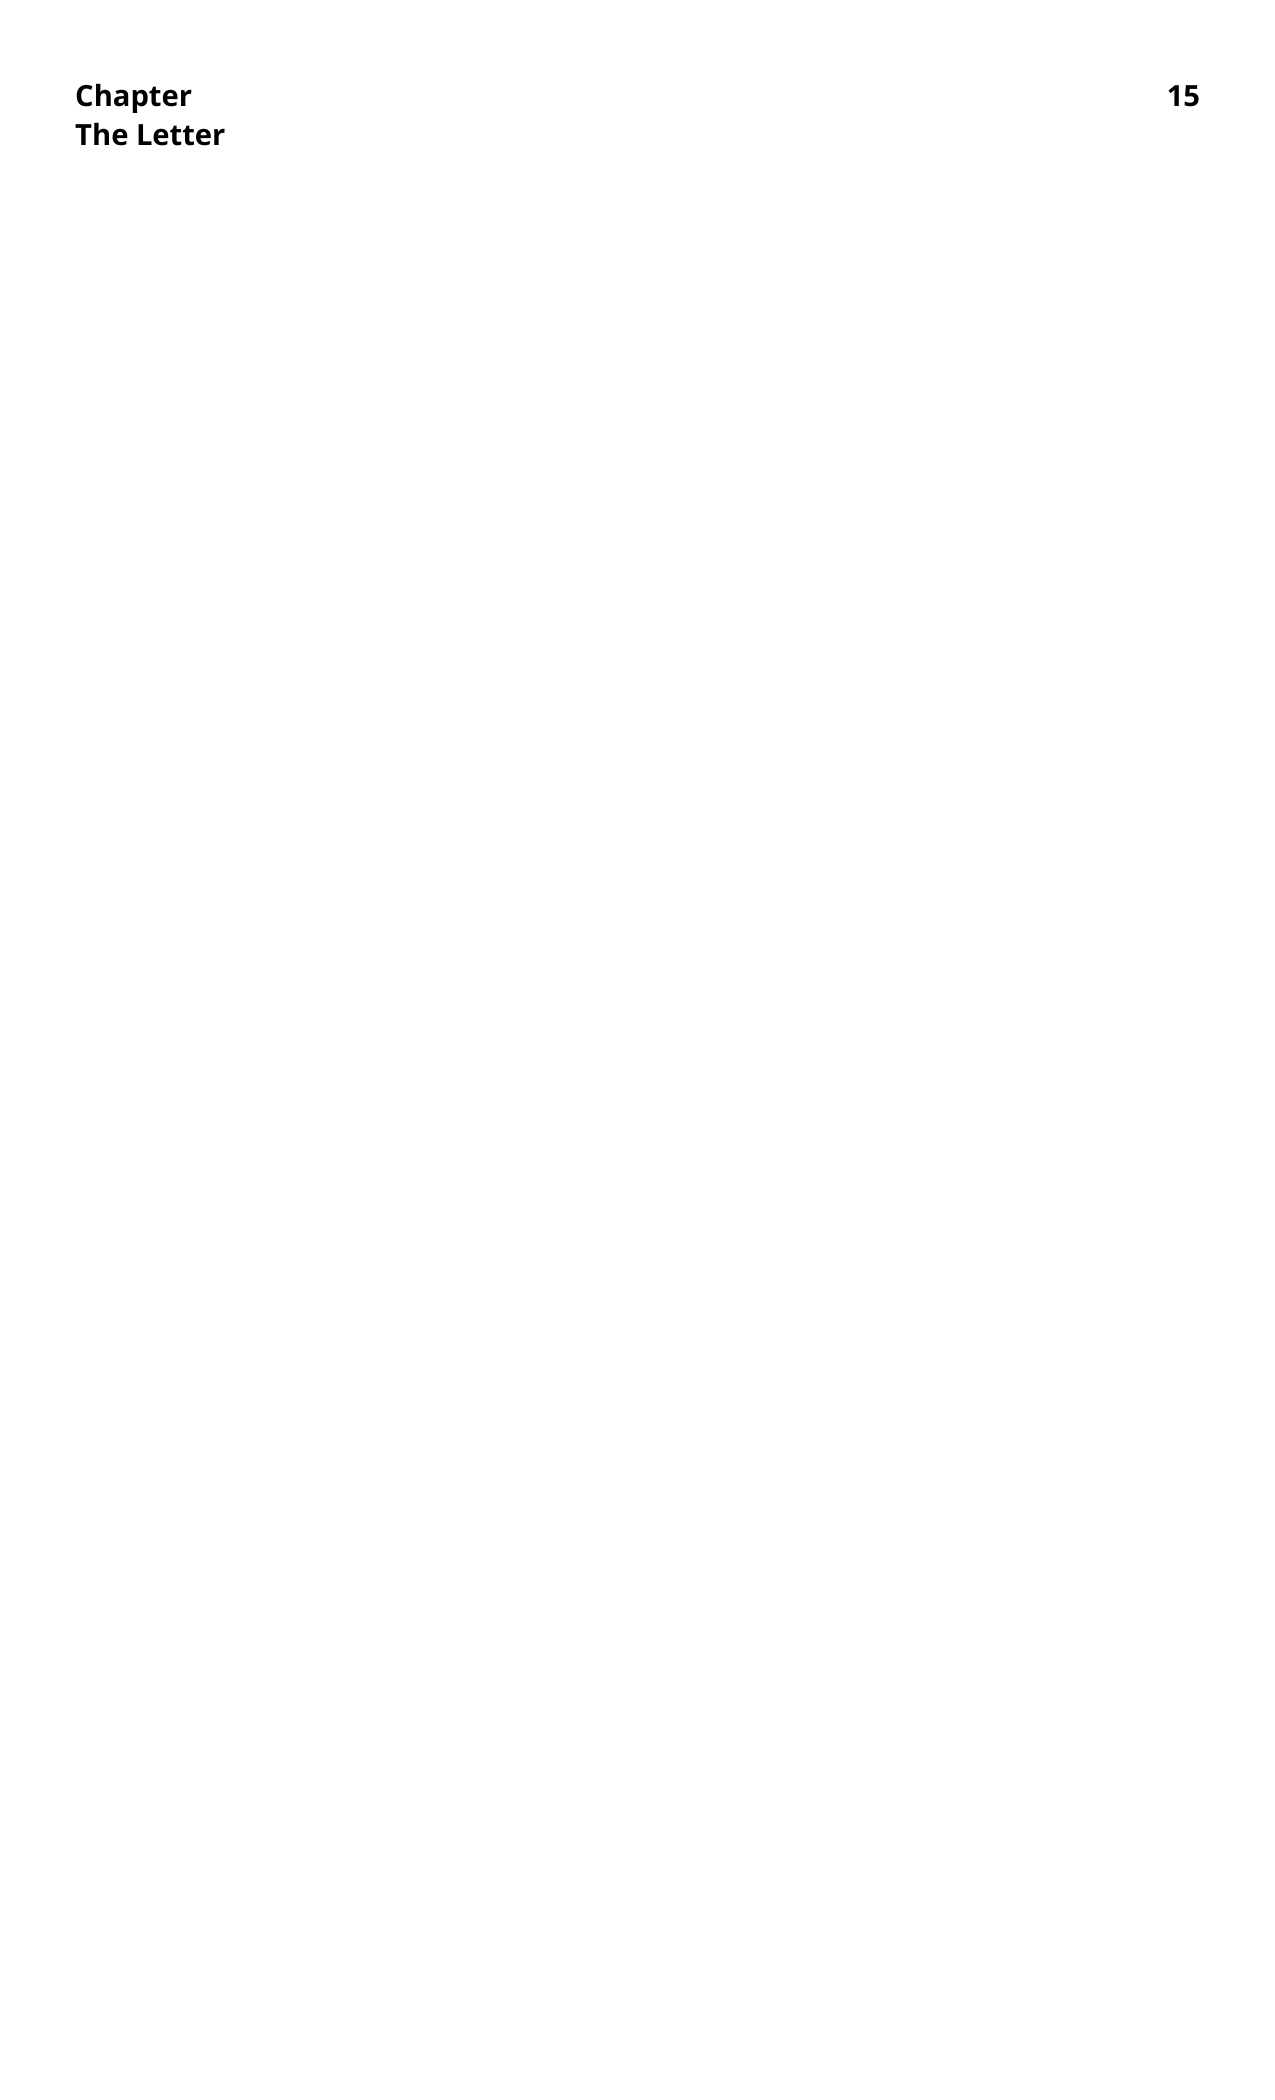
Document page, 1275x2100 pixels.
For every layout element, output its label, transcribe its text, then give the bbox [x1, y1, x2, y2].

subtitle Chapter 15 The Letter [75, 75, 1200, 154]
